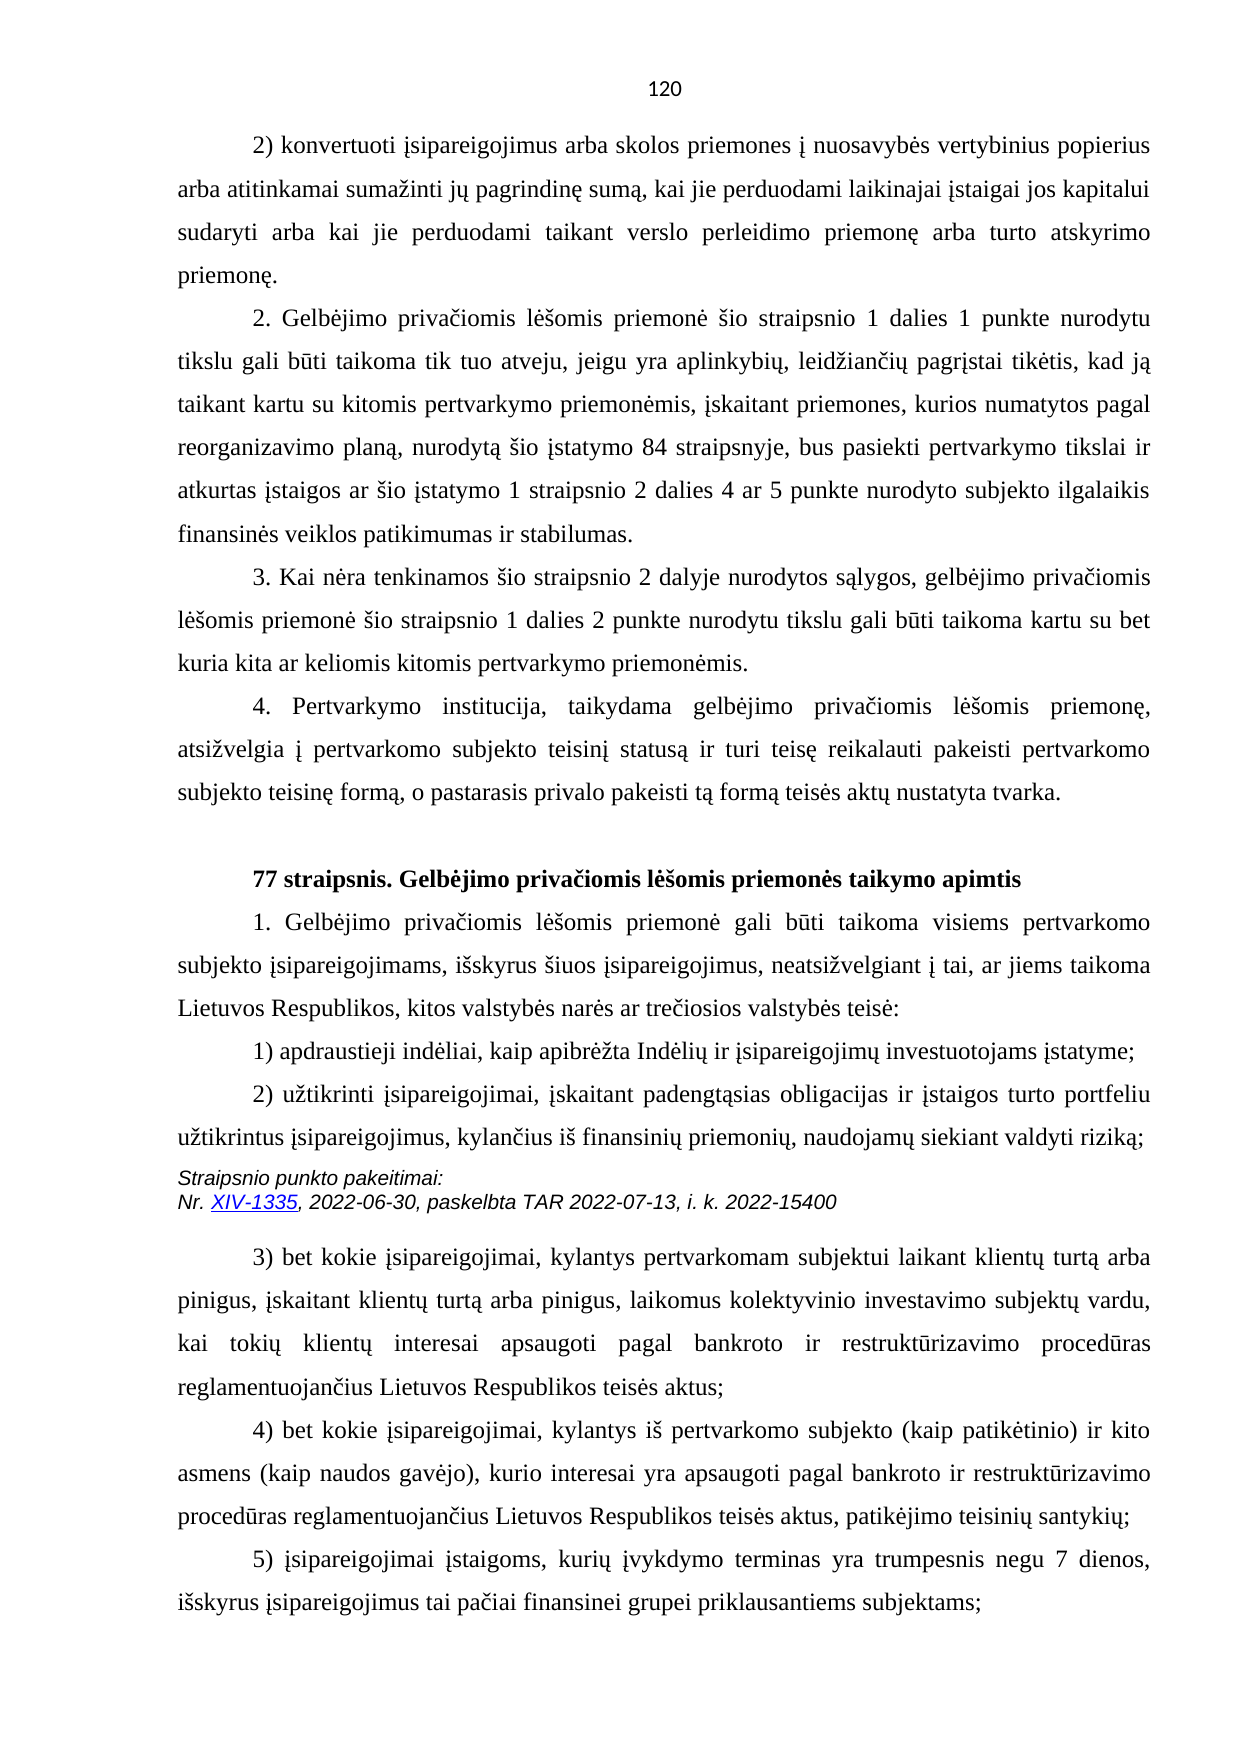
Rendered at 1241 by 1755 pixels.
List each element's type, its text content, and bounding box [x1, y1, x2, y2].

text Nr. XIV-1335, 2022-06-30, paskelbta TAR 2022-07-13, i. k. 2022-15400 [177, 1189, 1152, 1213]
text 5) įsipareigojimai įstaigoms, kurių įvykdymo terminas yra trumpesnis negu 7 dienos, išskyrus įsipareigojimus tai pačiai finansinei grupei priklausantiems subjektams; [177, 1544, 1152, 1616]
text 1. Gelbėjimo privačiomis lėšomis priemonė gali būti taikoma visiems pertvarkomo subjekto įsipareigojimams, išskyrus šiuos įsipareigojimus, neatsižvelgiant į tai, ar jiems taikoma Lietuvos Respublikos, kitos valstybės narės ar trečiosios valstybės teisė: [177, 907, 1152, 1022]
text 4) bet kokie įsipareigojimai, kylantys iš pertvarkomo subjekto (kaip patikėtinio) ir kito asmens (kaip naudos gavėjo), kurio interesai yra apsaugoti pagal bankroto ir restruktūrizavimo procedūras reglamentuojančius Lietuvos Respublikos teisės aktus, patikėjimo teisinių santykių; [177, 1415, 1152, 1530]
text 77 straipsnis. Gelbėjimo privačiomis lėšomis priemonės taikymo apimtis [177, 864, 1152, 892]
text 1) apdraustieji indėliai, kaip apibrėžta Indėlių ir įsipareigojimų investuotojams įstatyme; [177, 1036, 1152, 1065]
text 4. Pertvarkymo institucija, taikydama gelbėjimo privačiomis lėšomis priemonę, atsižvelgia į pertvarkomo subjekto teisinį statusą ir turi teisę reikalauti pakeisti pertvarkomo subjekto teisinę formą, o pastarasis privalo pakeisti tą formą teisės aktų nustatyta tvarka. [177, 691, 1152, 806]
text 3) bet kokie įsipareigojimai, kylantys pertvarkomam subjektui laikant klientų turtą arba pinigus, įskaitant klientų turtą arba pinigus, laikomus kolektyvinio investavimo subjektų vardu, kai tokių klientų interesai apsaugoti pagal bankroto ir restruktūrizavimo procedūras reglamentuojančius Lietuvos Respublikos teisės aktus; [177, 1242, 1152, 1400]
text 3. Kai nėra tenkinamos šio straipsnio 2 dalyje nurodytos sąlygos, gelbėjimo privačiomis lėšomis priemonė šio straipsnio 1 dalies 2 punkte nurodytu tikslu gali būti taikoma kartu su bet kuria kita ar keliomis kitomis pertvarkymo priemonėmis. [177, 562, 1152, 677]
text 2) užtikrinti įsipareigojimai, įskaitant padengtąsias obligacijas ir įstaigos turto portfeliu užtikrintus įsipareigojimus, kylančius iš finansinių priemonių, naudojamų siekiant valdyti riziką; [177, 1079, 1152, 1151]
text Straipsnio punkto pakeitimai: [177, 1166, 1152, 1189]
text 2. Gelbėjimo privačiomis lėšomis priemonė šio straipsnio 1 dalies 1 punkte nurodytu tikslu gali būti taikoma tik tuo atveju, jeigu yra aplinkybių, leidžiančių pagrįstai tikėtis, kad ją taikant kartu su kitomis pertvarkymo priemonėmis, įskaitant priemones, kurios numatytos pagal reorganizavimo planą, nurodytą šio įstatymo 84 straipsnyje, bus pasiekti pertvarkymo tikslai ir atkurtas įstaigos ar šio įstatymo 1 straipsnio 2 dalies 4 ar 5 punkte nurodyto subjekto ilgalaikis finansinės veiklos patikimumas ir stabilumas. [177, 303, 1152, 547]
text 2) konvertuoti įsipareigojimus arba skolos priemones į nuosavybės vertybinius popierius arba atitinkamai sumažinti jų pagrindinę sumą, kai jie perduodami laikinajai įstaigai jos kapitalui sudaryti arba kai jie perduodami taikant verslo perleidimo priemonę arba turto atskyrimo priemonę. [177, 131, 1152, 289]
